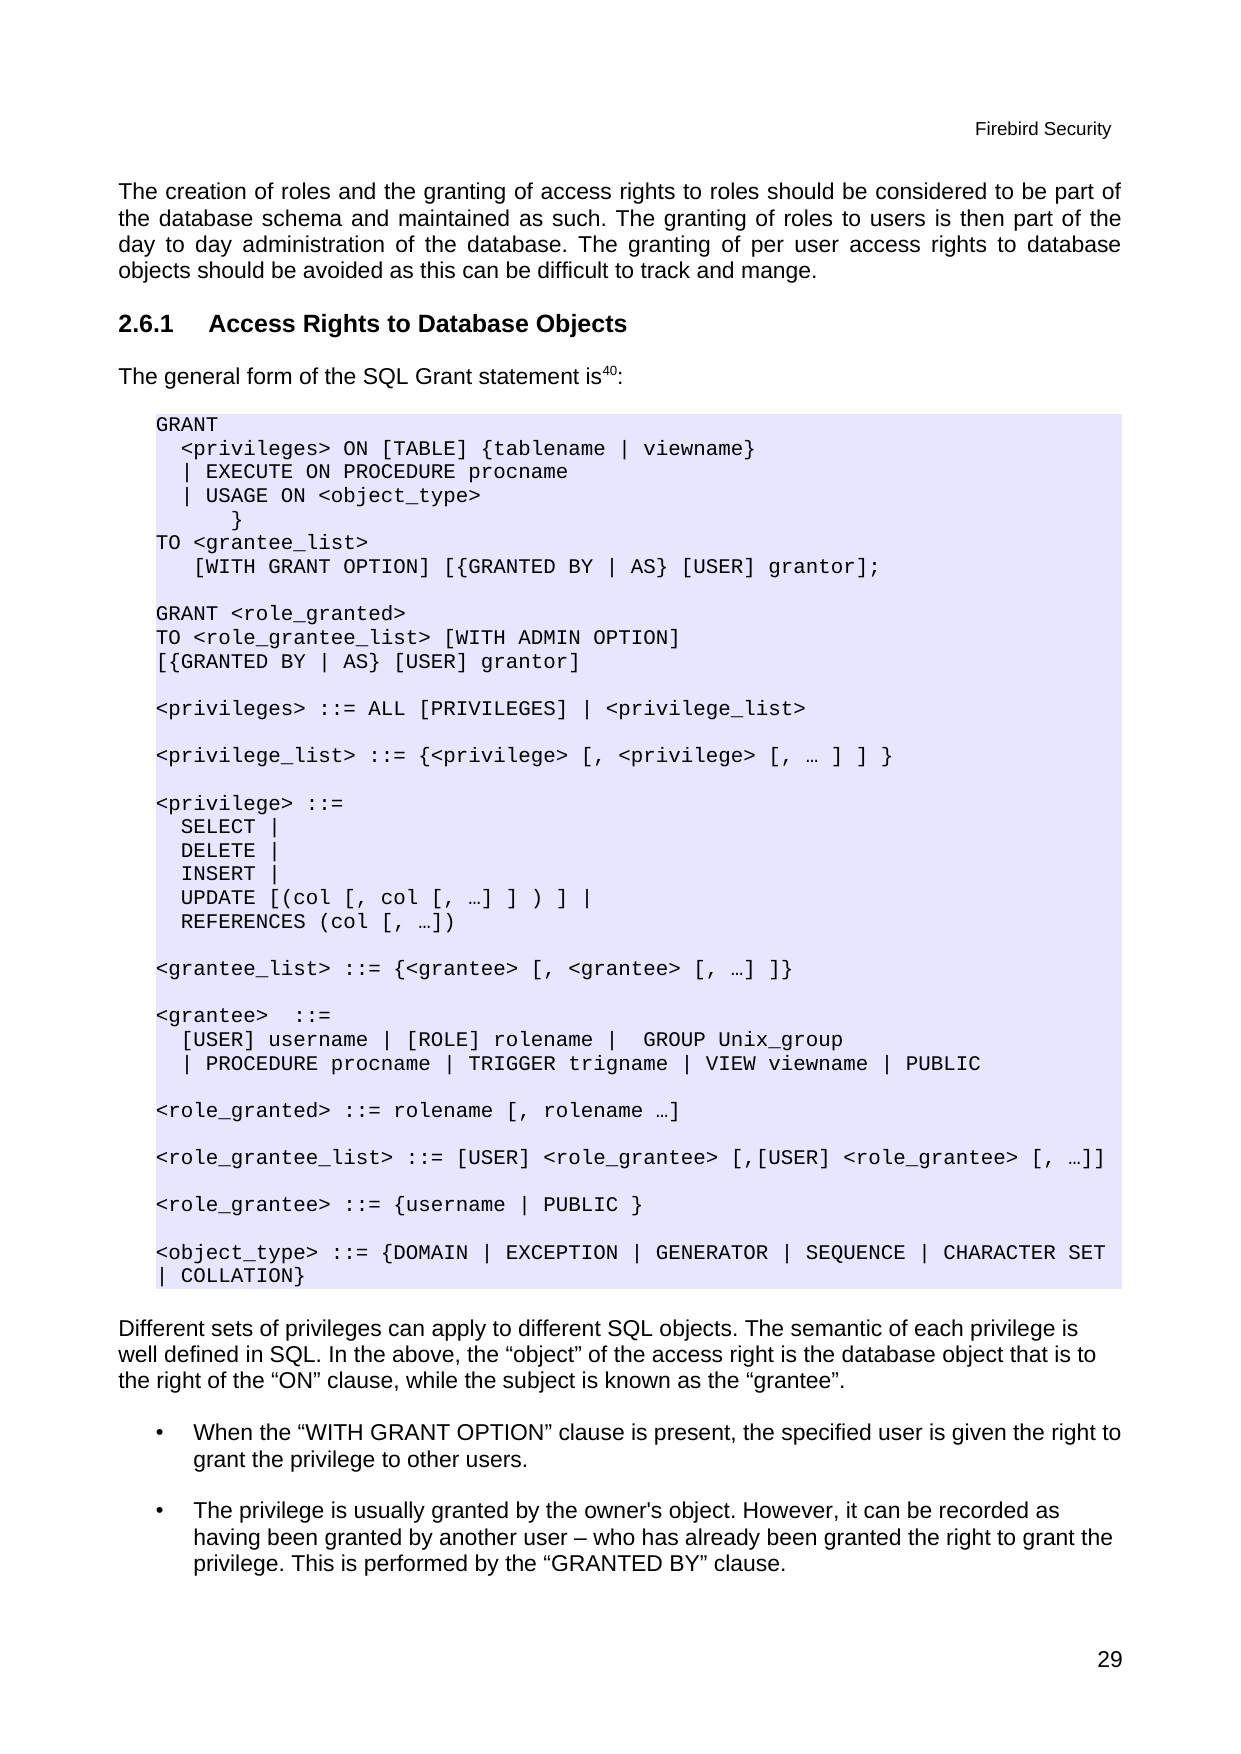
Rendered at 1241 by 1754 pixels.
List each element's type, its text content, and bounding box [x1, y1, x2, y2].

text <privileges> ::= ALL [PRIVILEGES] | <privilege_list> [156, 698, 1122, 722]
text <grantee> ::= [156, 1005, 1122, 1029]
text The creation of roles and the granting of access rights to roles should be considered to be part of the database schema and maintained as such. The granting of roles to users is then part of the day to day administration of the database. The granting of per user access rights to database objects should be avoided as this can be difficult to track and mange. [118, 178, 1122, 283]
text | EXECUTE ON PROCEDURE procname [156, 461, 1122, 485]
list When the “WITH GRANT OPTION” clause is present, the specified user is given the right to grant the privilege to other users. [156, 1419, 1122, 1472]
subtitle Access Rights to Database Objects [118, 308, 1122, 337]
text } [156, 509, 1122, 532]
text GRANT [156, 414, 1122, 438]
text | USAGE ON <object_type> [156, 485, 1122, 509]
text <object_type> ::= {DOMAIN | EXCEPTION | GENERATOR | SEQUENCE | CHARACTER SET | COLLATION} [156, 1242, 1122, 1289]
text [USER] username | [ROLE] rolename | GROUP Unix_group [156, 1029, 1122, 1053]
text TO <role_grantee_list> [WITH ADMIN OPTION] [156, 627, 1122, 651]
list The privilege is usually granted by the owner's object. However, it can be recorded as having been granted by another user – who has already been granted the right to grant the privilege. This is performed by the “GRANTED BY” clause. [156, 1497, 1122, 1576]
text | PROCEDURE procname | TRIGGER trigname | VIEW viewname | PUBLIC [156, 1053, 1122, 1076]
text <role_grantee> ::= {username | PUBLIC } [156, 1194, 1122, 1218]
text [{GRANTED BY | AS} [USER] grantor] [156, 651, 1122, 674]
text <role_granted> ::= rolename [, rolename …] [156, 1100, 1122, 1123]
text <privilege_list> ::= {<privilege> [, <privilege> [, … ] ] } [156, 745, 1122, 769]
text <grantee_list> ::= {<grantee> [, <grantee> [, …] ]} [156, 958, 1122, 982]
text <role_grantee_list> ::= [USER] <role_grantee> [,[USER] <role_grantee> [, …]] [156, 1147, 1122, 1171]
text TO <grantee_list> [156, 532, 1122, 556]
text DELETE | [156, 840, 1122, 863]
text REFERENCES (col [, …]) [156, 911, 1122, 934]
text Different sets of privileges can apply to different SQL objects. The semantic of each privilege is well defined in SQL. In the above, the “object” of the access right is the database object that is to the right of the “ON” clause, while the subject is known as the “grantee”. [118, 1314, 1122, 1394]
text The general form of the SQL Grant statement is: [118, 363, 1122, 389]
text [WITH GRANT OPTION] [{GRANTED BY | AS} [USER] grantor]; [156, 556, 1122, 580]
text GRANT <role_granted> [156, 603, 1122, 627]
text UPDATE [(col [, col [, …] ] ) ] | [156, 887, 1122, 911]
text <privilege> ::= [156, 792, 1122, 816]
text <privileges> ON [TABLE] {tablename | viewname} [156, 438, 1122, 461]
text SELECT | [156, 816, 1122, 840]
text INSERT | [156, 863, 1122, 887]
